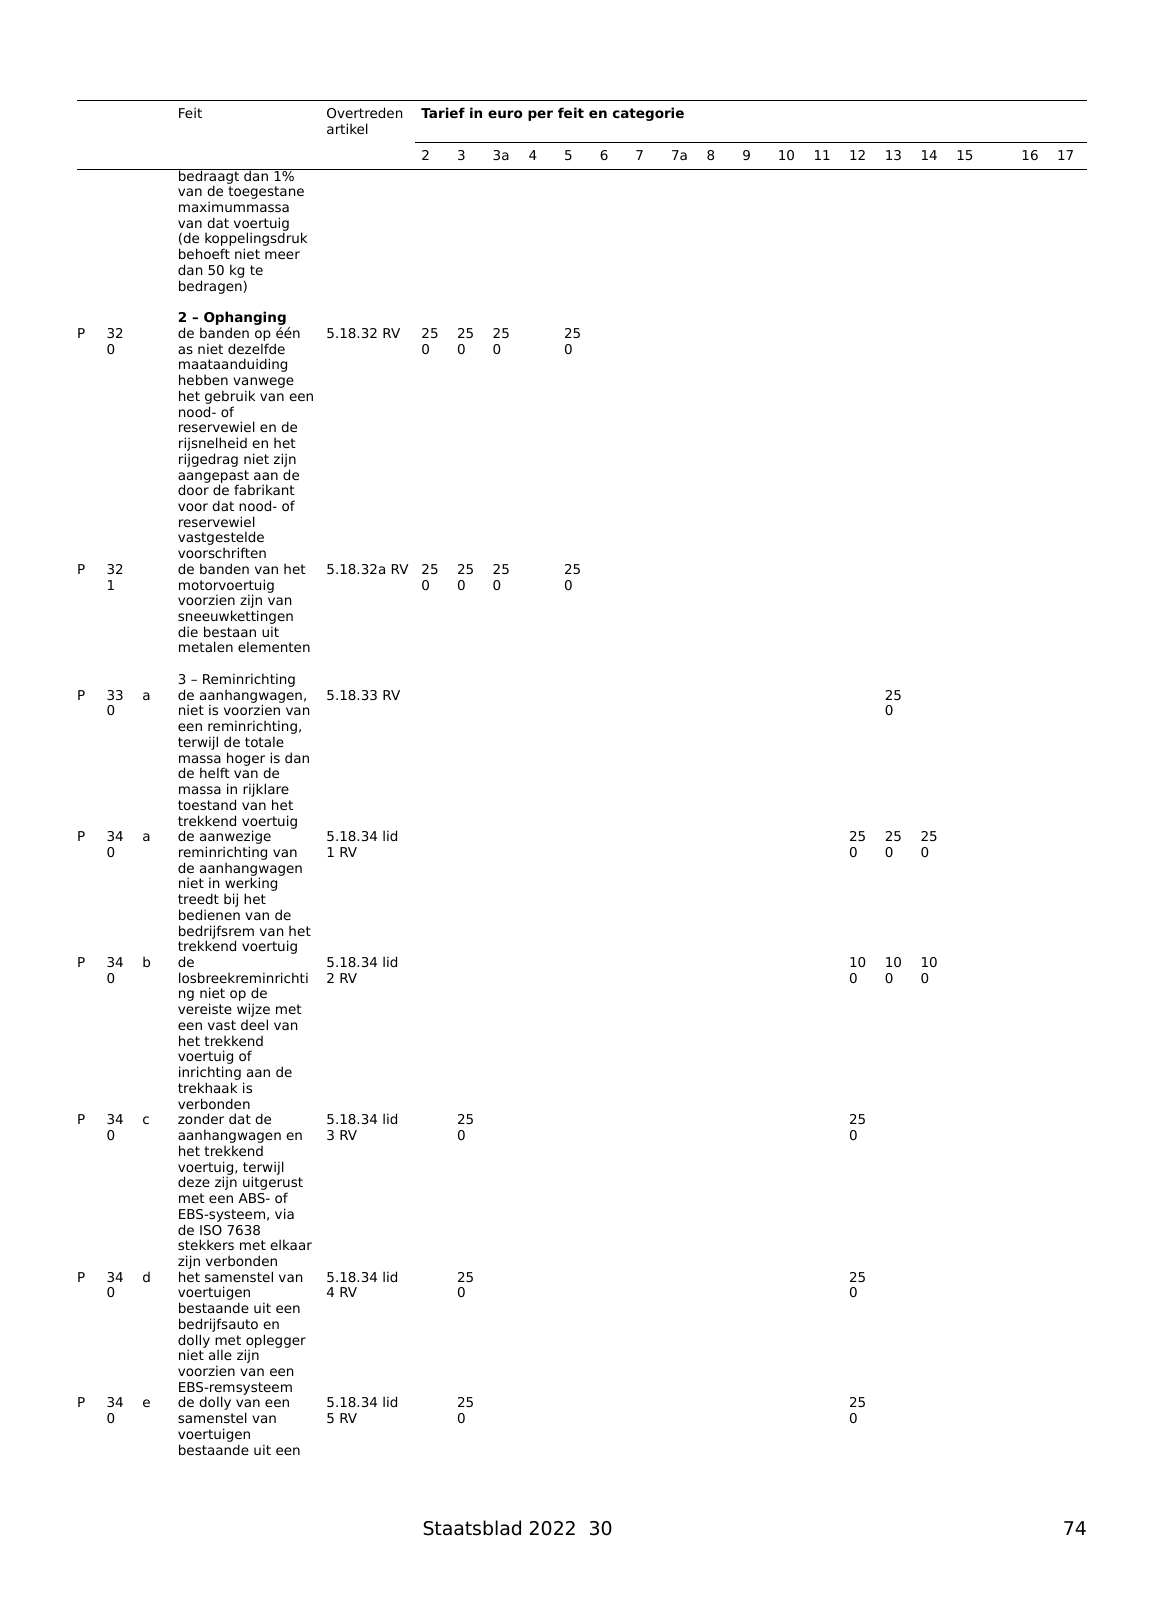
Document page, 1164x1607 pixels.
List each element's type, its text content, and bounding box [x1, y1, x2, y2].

table_cell [914, 294, 950, 310]
table_cell [914, 562, 950, 656]
table_cell [1015, 1395, 1051, 1458]
table_cell 14 [914, 143, 950, 168]
table_cell [879, 310, 914, 326]
table_cell [101, 142, 136, 168]
table_cell [594, 672, 629, 687]
table_cell [451, 656, 487, 672]
table_cell [415, 1270, 451, 1395]
table_cell [914, 1395, 950, 1458]
table_cell [879, 170, 914, 294]
table_cell [701, 688, 736, 829]
table_cell [665, 310, 701, 326]
table_cell [415, 310, 451, 326]
table_cell [1015, 294, 1051, 310]
table_cell 100 [843, 955, 879, 1112]
table_cell 250 [558, 326, 593, 562]
table_cell [522, 955, 558, 1112]
table_cell [136, 310, 172, 326]
table_cell [487, 955, 522, 1112]
table_cell [879, 562, 914, 656]
table_cell [558, 294, 593, 310]
table_cell 250 [451, 326, 487, 562]
table_cell de banden van het motorvoertuig voorzien zijn van sneeuwkettingen die bestaan uit metalen elementen [172, 562, 320, 656]
table_cell [320, 294, 415, 310]
table_cell [879, 294, 914, 310]
table_cell [415, 656, 451, 672]
table_cell [914, 310, 950, 326]
table_cell [320, 142, 415, 168]
table_cell [843, 170, 879, 294]
table_cell het samenstel van voertuigen bestaande uit een bedrijfsauto en dolly met oplegger niet alle zijn voorzien van een EBS-remsysteem [172, 1270, 320, 1395]
table_cell 11 [808, 143, 843, 168]
table_cell [487, 829, 522, 955]
table_cell [522, 1112, 558, 1269]
table_cell [522, 562, 558, 656]
table_cell 5.18.34 lid 2 RV [320, 955, 415, 1112]
table_cell [487, 310, 522, 326]
table_cell [1015, 562, 1051, 656]
table_header Tarief in euro per feit en categorie [415, 101, 1087, 142]
table_cell de dolly van een samenstel van voertuigen bestaande uit een [172, 1395, 320, 1458]
table_cell e [136, 1395, 172, 1458]
table_cell 16 [1015, 143, 1051, 168]
table_cell [1015, 672, 1051, 687]
table_cell [736, 688, 772, 829]
table_cell [1015, 688, 1051, 829]
table_cell [629, 1270, 665, 1395]
table_cell [665, 656, 701, 672]
table_cell [629, 672, 665, 687]
table_header [136, 101, 172, 142]
table_cell [665, 955, 701, 1112]
table_cell 340 [101, 1270, 136, 1395]
table_cell zonder dat de aanhangwagen en het trekkend voertuig, terwijl deze zijn uitgerust met een ABS- of EBS-systeem, via de ISO 7638 stekkers met elkaar zijn verbonden [172, 1112, 320, 1269]
table_cell [101, 672, 136, 687]
table_cell [843, 326, 879, 562]
table_cell [451, 170, 487, 294]
table_cell [451, 672, 487, 687]
table_cell [808, 672, 843, 687]
table_cell 250 [843, 1270, 879, 1395]
table_cell [558, 1112, 593, 1269]
table_cell de aanwezige reminrichting van de aanhangwagen niet in werking treedt bij het bedienen van de bedrijfsrem van het trekkend voertuig [172, 829, 320, 955]
table_cell [772, 294, 807, 310]
table_cell [736, 1395, 772, 1458]
table_cell [772, 170, 807, 294]
table_cell [843, 656, 879, 672]
table_cell [415, 688, 451, 829]
table_cell 2 [415, 143, 451, 168]
table_cell [808, 1395, 843, 1458]
table_cell [701, 310, 736, 326]
table_cell [558, 672, 593, 687]
table_cell [451, 829, 487, 955]
table_cell [950, 562, 1015, 656]
table_cell [665, 294, 701, 310]
table_cell [736, 326, 772, 562]
table_cell b [136, 955, 172, 1112]
table_cell [522, 688, 558, 829]
table_cell [772, 562, 807, 656]
table_cell [736, 1270, 772, 1395]
table_cell [77, 310, 101, 326]
table_cell [1051, 170, 1087, 294]
table_cell [914, 656, 950, 672]
table_cell [808, 656, 843, 672]
table_cell 340 [101, 1112, 136, 1269]
table_cell [558, 310, 593, 326]
table_cell [629, 326, 665, 562]
table_cell 4 [522, 143, 558, 168]
table_cell [451, 294, 487, 310]
table_cell [101, 656, 136, 672]
table_cell 2 – Ophanging [172, 310, 320, 326]
table_cell [701, 562, 736, 656]
table_cell [879, 672, 914, 687]
table_cell [1015, 1112, 1051, 1269]
table_cell [629, 1395, 665, 1458]
table_cell [594, 688, 629, 829]
table_cell de banden op één as niet dezelfde maataanduiding hebben vanwege het gebruik van een nood- of reservewiel en de rijsnelheid en het rijgedrag niet zijn aangepast aan de door de fabrikant voor dat nood- of reservewiel vastgestelde voorschriften [172, 326, 320, 562]
table_cell [594, 955, 629, 1112]
table_cell [843, 294, 879, 310]
table_cell [772, 310, 807, 326]
table_cell 5.18.32a RV [320, 562, 415, 656]
table_cell [594, 562, 629, 656]
table_cell [558, 688, 593, 829]
table_cell [914, 672, 950, 687]
table_cell 8 [701, 143, 736, 168]
table_cell [594, 326, 629, 562]
table_cell 250 [415, 326, 451, 562]
table_header [77, 101, 101, 142]
table_cell [629, 955, 665, 1112]
table_cell [879, 1270, 914, 1395]
table_cell de losbreekreminrichting niet op de vereiste wijze met een vast deel van het trekkend voertuig of inrichting aan de trekhaak is verbonden [172, 955, 320, 1112]
table_cell P [77, 1395, 101, 1458]
table_cell [843, 310, 879, 326]
table_cell [522, 829, 558, 955]
table_cell [415, 1395, 451, 1458]
table_cell [808, 310, 843, 326]
table_cell [522, 326, 558, 562]
table_cell [808, 829, 843, 955]
table_cell 250 [843, 829, 879, 955]
table_cell [594, 1395, 629, 1458]
table_cell 320 [101, 326, 136, 562]
table_cell [522, 310, 558, 326]
table_cell [558, 1270, 593, 1395]
table_cell [415, 829, 451, 955]
table_header Overtreden artikel [320, 101, 415, 142]
table_cell 5.18.34 lid 5 RV [320, 1395, 415, 1458]
table_cell [594, 656, 629, 672]
table_cell de aanhangwagen, niet is voorzien van een reminrichting, terwijl de totale massa hoger is dan de helft van de massa in rijklare toestand van het trekkend voertuig [172, 688, 320, 829]
table_cell 250 [451, 1112, 487, 1269]
table_cell [665, 672, 701, 687]
table_cell 9 [736, 143, 772, 168]
table_cell [701, 170, 736, 294]
table_cell [629, 656, 665, 672]
table_cell [136, 294, 172, 310]
table_cell [1015, 326, 1051, 562]
table_cell [136, 656, 172, 672]
table_cell [172, 142, 320, 168]
table_cell [736, 1112, 772, 1269]
table_cell 340 [101, 955, 136, 1112]
table_cell [101, 310, 136, 326]
table_cell [415, 170, 451, 294]
table_cell [594, 294, 629, 310]
table_cell [136, 142, 172, 168]
table_cell [1051, 294, 1087, 310]
table_cell [594, 829, 629, 955]
table_cell [172, 294, 320, 310]
table_cell [736, 562, 772, 656]
table_cell [701, 955, 736, 1112]
table_cell [736, 170, 772, 294]
table_cell [629, 562, 665, 656]
table_cell [950, 688, 1015, 829]
table_cell [808, 294, 843, 310]
table_cell 250 [415, 562, 451, 656]
table_cell [665, 1112, 701, 1269]
table_cell 5.18.34 lid 3 RV [320, 1112, 415, 1269]
table_cell [950, 656, 1015, 672]
table_cell [558, 656, 593, 672]
table_cell [629, 294, 665, 310]
table_cell [1015, 310, 1051, 326]
table_cell [808, 170, 843, 294]
table_cell 5 [558, 143, 593, 168]
table_cell [629, 829, 665, 955]
table_cell [1015, 1270, 1051, 1395]
table_cell [950, 294, 1015, 310]
table_cell [451, 310, 487, 326]
table_cell [77, 142, 101, 168]
table_cell P [77, 829, 101, 955]
table_cell 3a [487, 143, 522, 168]
table_cell [950, 955, 1015, 1112]
table_cell [1051, 656, 1087, 672]
table_cell [1051, 1112, 1087, 1269]
table_cell [320, 170, 415, 294]
table_cell [101, 294, 136, 310]
table_cell d [136, 1270, 172, 1395]
table_cell [320, 656, 415, 672]
table_cell [879, 1112, 914, 1269]
table_cell [665, 326, 701, 562]
table_cell [451, 688, 487, 829]
table_cell [772, 672, 807, 687]
table_cell c [136, 1112, 172, 1269]
table_cell 5.18.34 lid 1 RV [320, 829, 415, 955]
table_cell 5.18.32 RV [320, 326, 415, 562]
table_cell [320, 672, 415, 687]
table_cell [1015, 656, 1051, 672]
table_cell [701, 294, 736, 310]
table_cell [487, 170, 522, 294]
table_cell [808, 326, 843, 562]
table_cell [77, 672, 101, 687]
table_cell [843, 562, 879, 656]
table_cell 250 [558, 562, 593, 656]
table_cell 250 [879, 688, 914, 829]
table_cell 5.18.34 lid 4 RV [320, 1270, 415, 1395]
table_cell [701, 656, 736, 672]
table_cell [914, 170, 950, 294]
table_cell [522, 672, 558, 687]
table_cell 250 [879, 829, 914, 955]
table_cell [487, 1270, 522, 1395]
table_cell [415, 955, 451, 1112]
table_cell 250 [843, 1395, 879, 1458]
table_cell [594, 170, 629, 294]
table_cell [950, 1112, 1015, 1269]
table_cell [914, 688, 950, 829]
table_cell [522, 1270, 558, 1395]
table_cell [594, 310, 629, 326]
table_cell P [77, 955, 101, 1112]
table_cell [772, 829, 807, 955]
table_cell [772, 326, 807, 562]
table_cell [77, 170, 101, 294]
table_cell [1051, 955, 1087, 1112]
table_cell [1051, 562, 1087, 656]
table_cell a [136, 688, 172, 829]
table_cell [736, 955, 772, 1112]
table_cell [558, 955, 593, 1112]
table_cell [665, 1395, 701, 1458]
table_cell [487, 688, 522, 829]
table_cell P [77, 688, 101, 829]
table_cell 10 [772, 143, 807, 168]
table_cell [914, 326, 950, 562]
table_cell [558, 170, 593, 294]
table_cell [665, 1270, 701, 1395]
table_cell [736, 294, 772, 310]
table_cell [1051, 688, 1087, 829]
table_cell bedraagt dan 1% van de toegestane maximummassa van dat voertuig (de koppelingsdruk behoeft niet meer dan 50 kg te bedragen) [172, 170, 320, 294]
table_cell [1015, 170, 1051, 294]
table_cell [665, 170, 701, 294]
table_cell [772, 1395, 807, 1458]
table_cell [772, 955, 807, 1112]
table_cell [772, 656, 807, 672]
table_cell [451, 955, 487, 1112]
table_cell [950, 829, 1015, 955]
table_cell [701, 829, 736, 955]
table_cell 13 [879, 143, 914, 168]
table_cell [101, 170, 136, 294]
table_cell [950, 170, 1015, 294]
table_cell [136, 326, 172, 562]
table_cell [665, 562, 701, 656]
table_cell [629, 170, 665, 294]
table_cell 250 [451, 562, 487, 656]
table_cell [843, 672, 879, 687]
table_header [101, 101, 136, 142]
table_cell 15 [950, 143, 1015, 168]
table_cell 5.18.33 RV [320, 688, 415, 829]
table_cell P [77, 1270, 101, 1395]
table_cell [808, 1270, 843, 1395]
table_cell [77, 294, 101, 310]
table_cell 17 [1051, 143, 1087, 168]
table_cell [950, 310, 1015, 326]
table_cell [172, 656, 320, 672]
table_cell [136, 170, 172, 294]
table_cell [558, 829, 593, 955]
table_cell 12 [843, 143, 879, 168]
table_cell [1051, 326, 1087, 562]
table_cell P [77, 562, 101, 656]
table_cell [808, 562, 843, 656]
table_cell [950, 1270, 1015, 1395]
table_cell [594, 1270, 629, 1395]
table_cell [415, 1112, 451, 1269]
table_cell 250 [914, 829, 950, 955]
table_cell [1051, 829, 1087, 955]
table_cell [522, 294, 558, 310]
table_cell [136, 562, 172, 656]
table_cell 7a [665, 143, 701, 168]
table_cell 250 [843, 1112, 879, 1269]
table_cell [808, 688, 843, 829]
table_cell [736, 310, 772, 326]
table_cell [665, 829, 701, 955]
table_cell 340 [101, 1395, 136, 1458]
table_cell 321 [101, 562, 136, 656]
table_cell 6 [594, 143, 629, 168]
table_cell P [77, 326, 101, 562]
table_cell 250 [451, 1270, 487, 1395]
table_cell [843, 688, 879, 829]
table_cell [772, 1112, 807, 1269]
table_cell [1051, 310, 1087, 326]
table_cell [879, 326, 914, 562]
table_cell [1051, 672, 1087, 687]
table_cell [701, 1395, 736, 1458]
table_cell [1051, 1395, 1087, 1458]
table_cell 330 [101, 688, 136, 829]
table_cell [558, 1395, 593, 1458]
table_cell 3 [451, 143, 487, 168]
table_cell [736, 829, 772, 955]
table_cell [879, 1395, 914, 1458]
table_cell [879, 656, 914, 672]
table_cell [487, 656, 522, 672]
table_cell 250 [487, 562, 522, 656]
table_cell [950, 326, 1015, 562]
table_cell [701, 326, 736, 562]
table_cell [950, 672, 1015, 687]
table_cell [1051, 1270, 1087, 1395]
table_cell [772, 1270, 807, 1395]
table_cell 250 [451, 1395, 487, 1458]
table_cell 250 [487, 326, 522, 562]
table_header Feit [172, 101, 320, 142]
table_cell 340 [101, 829, 136, 955]
table_cell [487, 1112, 522, 1269]
table_cell [665, 688, 701, 829]
table_cell [415, 672, 451, 687]
table_cell [487, 1395, 522, 1458]
table_cell [320, 310, 415, 326]
table_cell a [136, 829, 172, 955]
table_cell [950, 1395, 1015, 1458]
table_cell 3 – Reminrichting [172, 672, 320, 687]
table_cell [914, 1112, 950, 1269]
table_cell [736, 656, 772, 672]
table_cell [701, 672, 736, 687]
table_cell [629, 310, 665, 326]
table_cell 100 [914, 955, 950, 1112]
table_cell [808, 955, 843, 1112]
table_cell [772, 688, 807, 829]
table_cell [808, 1112, 843, 1269]
table_cell [736, 672, 772, 687]
table_cell [487, 294, 522, 310]
table_cell [77, 656, 101, 672]
table_cell [629, 688, 665, 829]
table_cell [914, 1270, 950, 1395]
table_cell 100 [879, 955, 914, 1112]
table_cell [522, 1395, 558, 1458]
table_cell [136, 672, 172, 687]
table_cell [415, 294, 451, 310]
table_cell [522, 656, 558, 672]
table_cell [522, 170, 558, 294]
table_cell [487, 672, 522, 687]
table_cell [701, 1112, 736, 1269]
table_cell [1015, 955, 1051, 1112]
table_cell P [77, 1112, 101, 1269]
table_cell [629, 1112, 665, 1269]
table_cell [701, 1270, 736, 1395]
table_cell 7 [629, 143, 665, 168]
table_cell [1015, 829, 1051, 955]
table_cell [594, 1112, 629, 1269]
